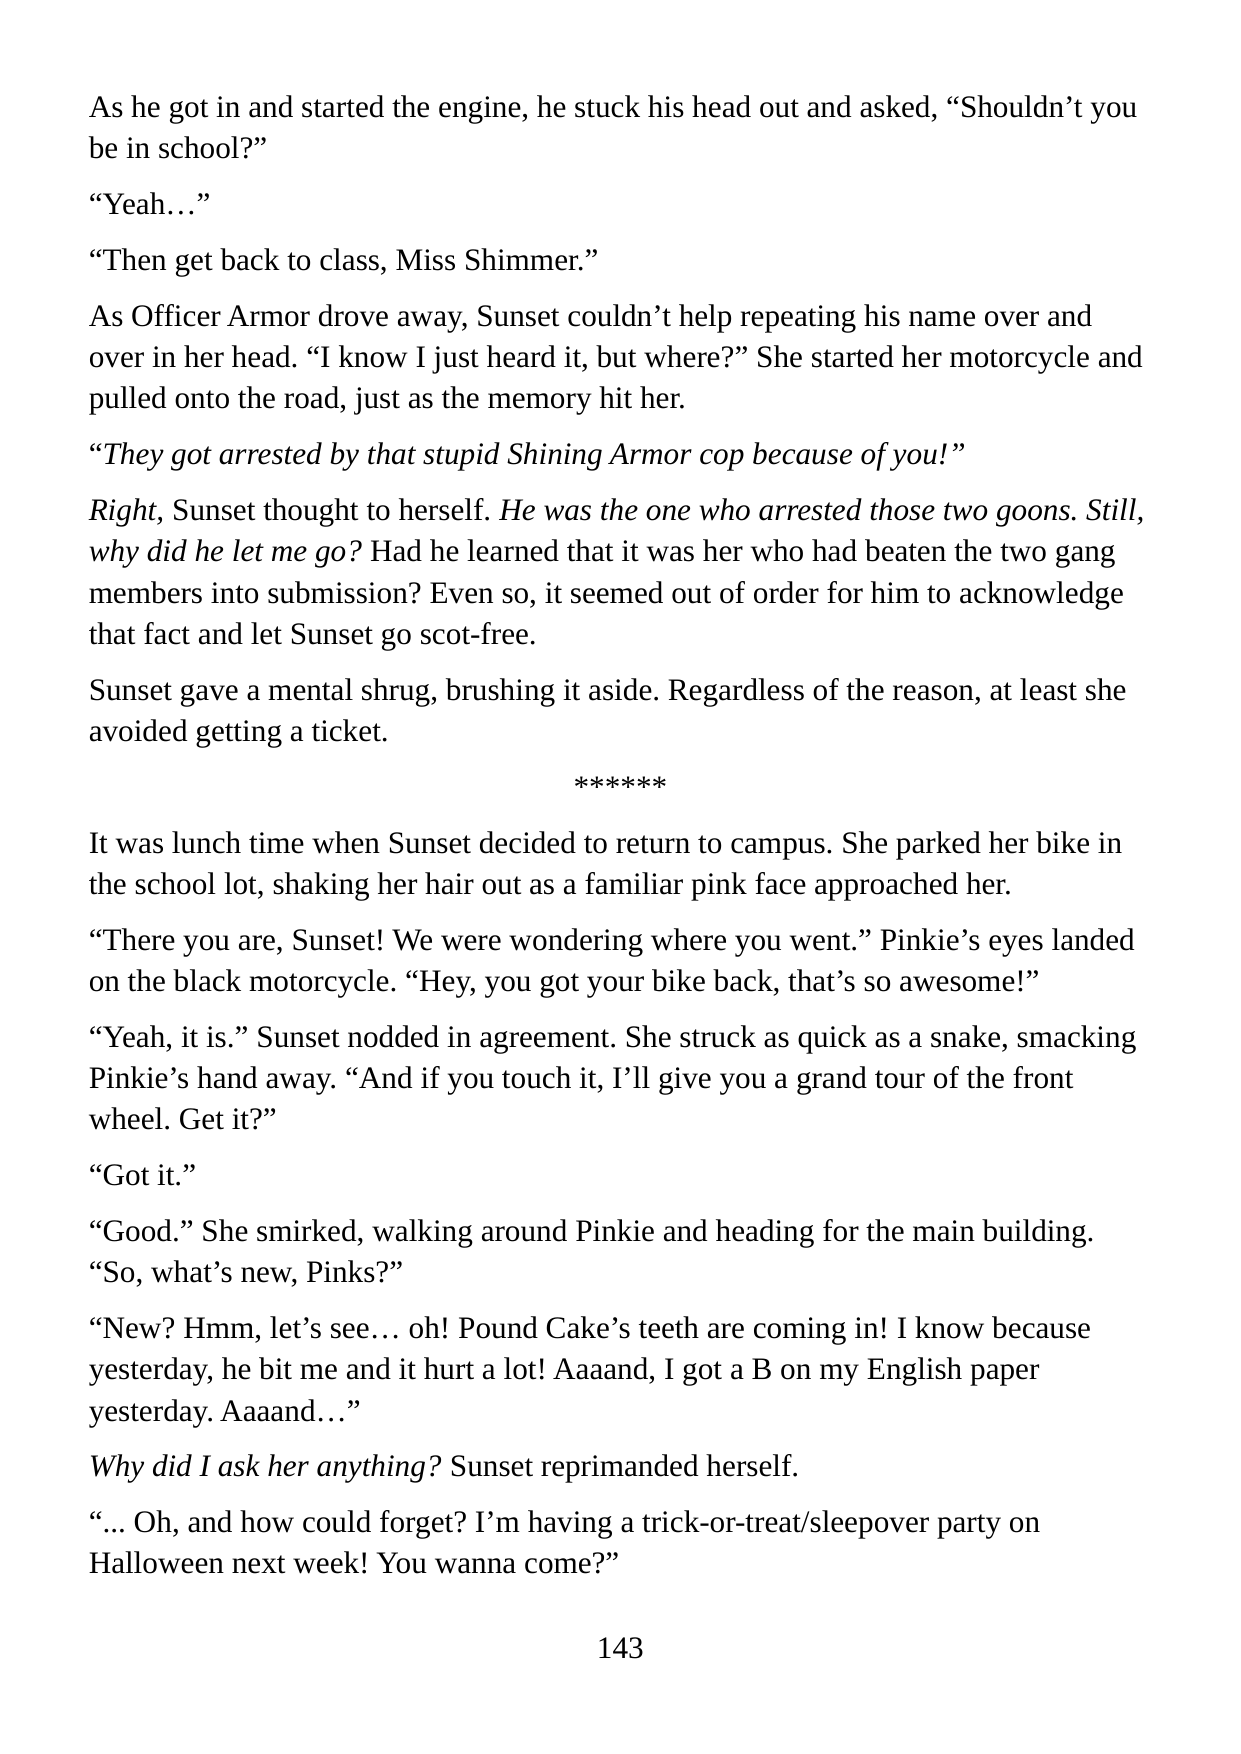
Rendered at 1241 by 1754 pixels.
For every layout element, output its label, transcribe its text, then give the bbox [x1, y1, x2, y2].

text “There you are, Sunset! We were wondering where you went.” Pinkie’s eyes landed on the black motorcycle. “Hey, you got your bike back, that’s so awesome!” [88, 921, 1152, 998]
text “They got arrested by that stupid Shining Armor cop because of you!” [88, 436, 1152, 472]
text “New? Hmm, let’s see… oh! Pound Cake’s teeth are coming in! I know because yesterday, he bit me and it hurt a lot! Aaaand, I got a B on my English paper yesterday. Aaaand…” [88, 1309, 1152, 1428]
text “Then get back to class, Miss Shimmer.” [88, 241, 1152, 277]
text It was lunch time when Sunset decided to return to campus. She parked her bike in the school lot, shaking her hair out as a familiar pink face approached her. [88, 824, 1152, 901]
text “Yeah…” [88, 186, 1152, 222]
text As he got in and started the engine, he stuck his head out and asked, “Shouldn’t you be in school?” [88, 88, 1152, 166]
text Why did I ask her anything? Sunset reprimanded herself. [88, 1448, 1152, 1484]
text “Good.” She smirked, walking around Pinkie and heading for the main building. “So, what’s new, Pinks?” [88, 1212, 1152, 1289]
text “Yeah, it is.” Sunset nodded in agreement. She struck as quick as a snake, smacking Pinkie’s hand away. “And if you touch it, I’ll give you a grand tour of the front wheel. Get it?” [88, 1018, 1152, 1137]
text ****** [88, 768, 1152, 804]
text “... Oh, and how could forget? I’m having a trick-or-treat/sleepover party on Halloween next week! You wanna come?” [88, 1503, 1152, 1581]
text “Got it.” [88, 1156, 1152, 1192]
text As Officer Armor drove away, Sunset couldn’t help repeating his name over and over in her head. “I know I just heard it, but where?” She started her motorcycle and pulled onto the road, just as the memory hit her. [88, 297, 1152, 416]
text Right, Sunset thought to herself. He was the one who arrested those two goons. Still, why did he let me go? Had he learned that it was her who had beaten the two gang members into submission? Even so, it seemed out of order for him to acknowledge that fact and let Sunset go scot-free. [88, 491, 1152, 651]
text Sunset gave a mental shrug, brushing it aside. Regardless of the reason, at least she avoided getting a ticket. [88, 671, 1152, 748]
